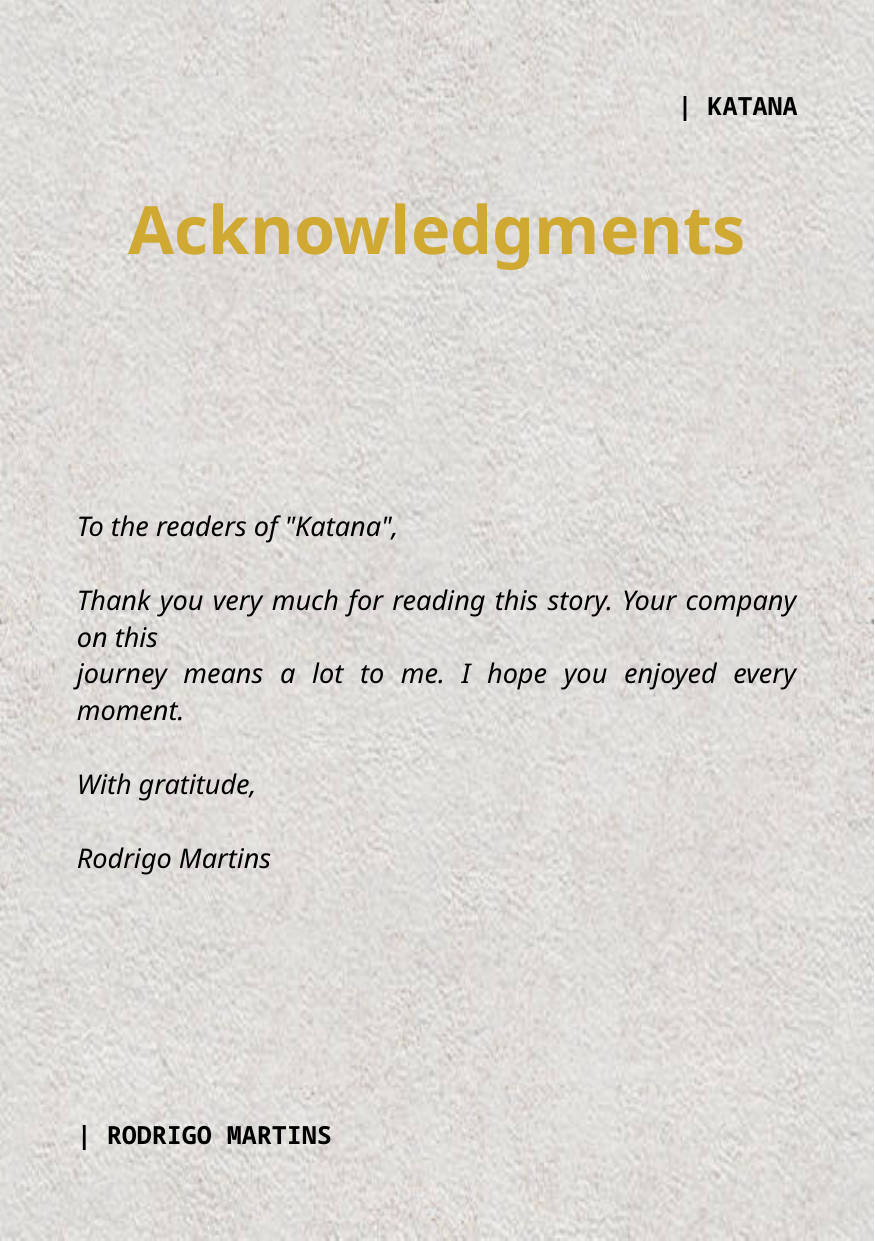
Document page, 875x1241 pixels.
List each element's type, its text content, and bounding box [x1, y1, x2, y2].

text With gratitude, [74, 766, 800, 802]
text To the readers of "Katana", [74, 507, 800, 544]
text journey means a lot to me. I hope you enjoyed every moment. [74, 655, 800, 729]
text Rodrigo Martins [74, 839, 800, 876]
subtitle Acknowledgments [74, 180, 800, 274]
text Thank you very much for reading this story. Your company on this [74, 581, 800, 655]
picture [0, 0, 874, 1241]
